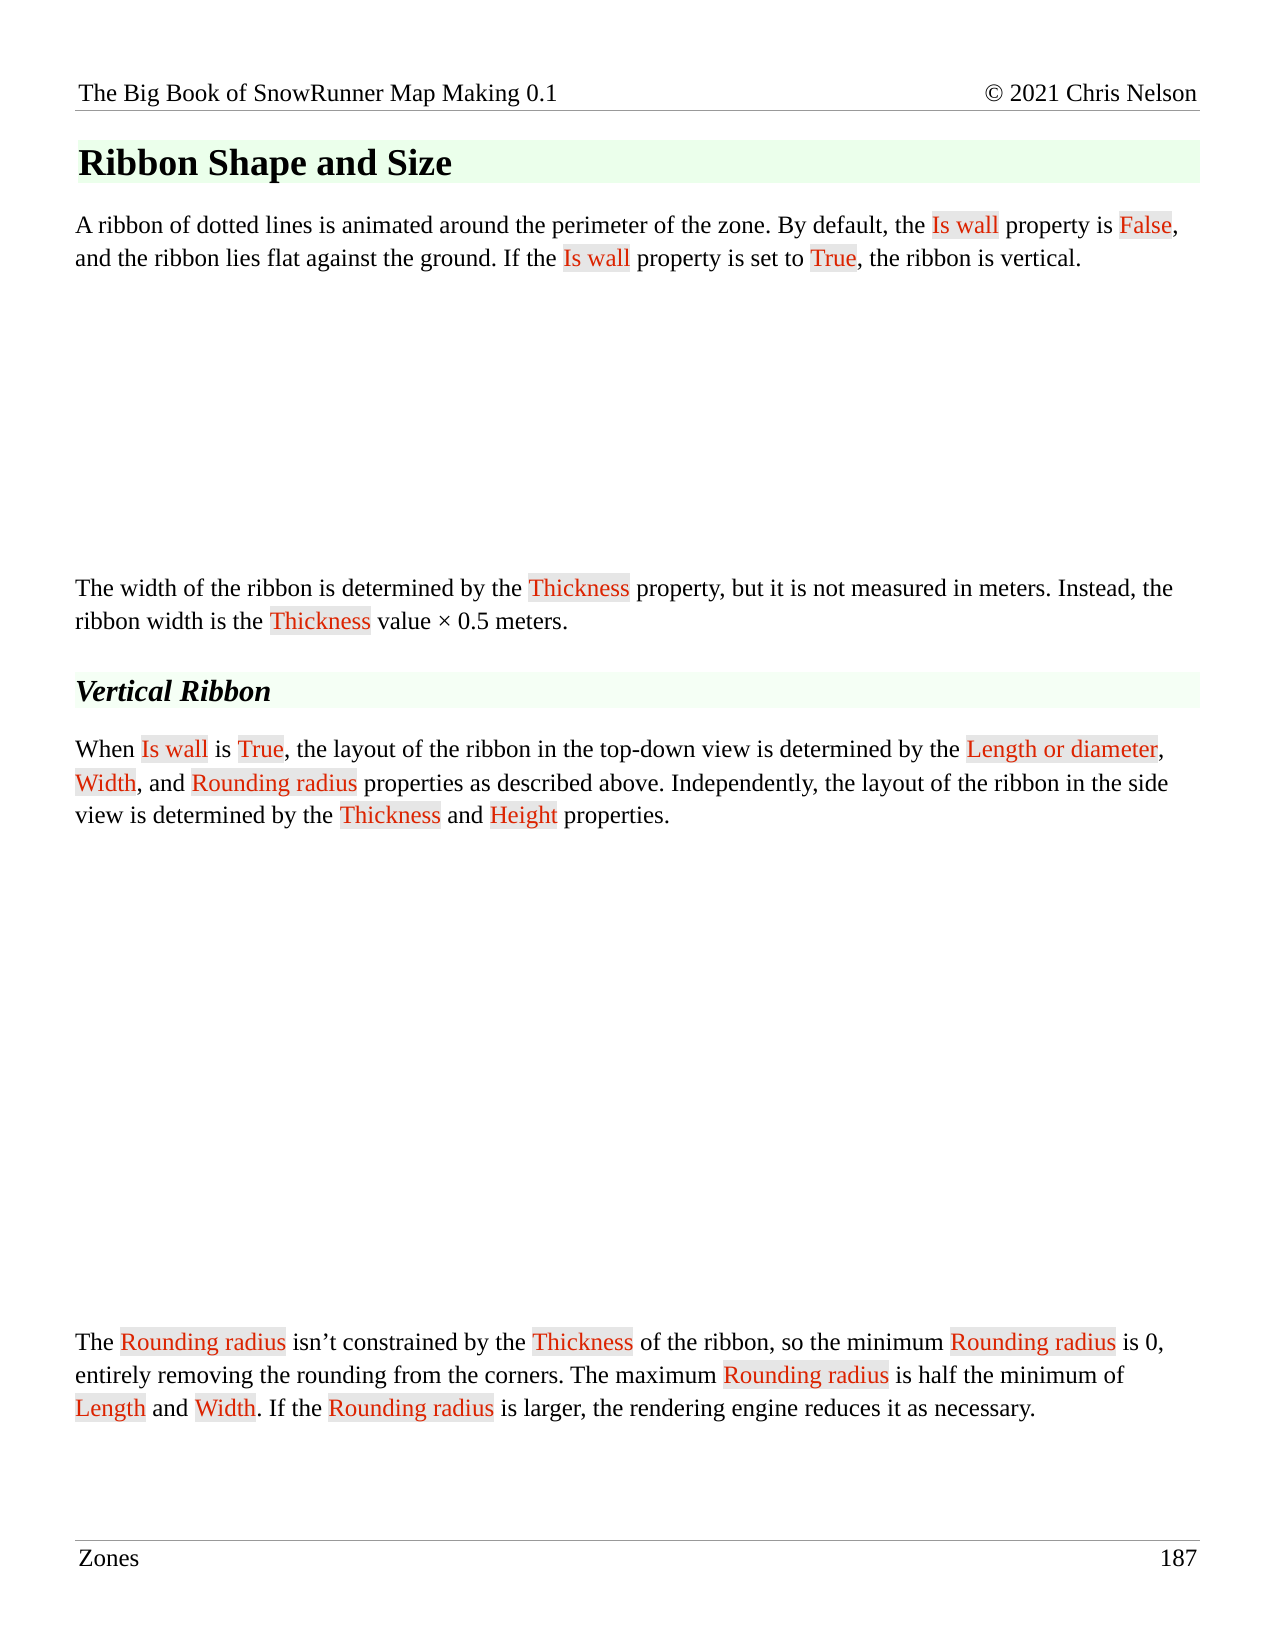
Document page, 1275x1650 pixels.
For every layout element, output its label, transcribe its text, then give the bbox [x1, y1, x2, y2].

subtitle Vertical Ribbon [75, 672, 1200, 708]
text The Rounding radius isn’t constrained by the Thickness of the ribbon, so the minimum Rounding radius is 0, entirely removing the rounding from the corners. The maximum Rounding radius is half the minimum of Length and Width. If the Rounding radius is larger, the rendering engine reduces it as necessary. [75, 1327, 1200, 1422]
text The width of the ribbon is determined by the Thickness property, but it is not measured in meters. Instead, the ribbon width is the Thickness value × 0.5 meters. [75, 573, 1200, 635]
subtitle Ribbon Shape and Size [78, 140, 1200, 183]
text When Is wall is True, the layout of the ribbon in the top-down view is determined by the Length or diameter, Width, and Rounding radius properties as described above. Independently, the layout of the ribbon in the side view is determined by the Thickness and Height properties. [75, 734, 1200, 829]
text A ribbon of dotted lines is animated around the perimeter of the zone. By default, the Is wall property is False, and the ribbon lies flat against the ground. If the Is wall property is set to True, the ribbon is vertical. [75, 211, 1200, 272]
